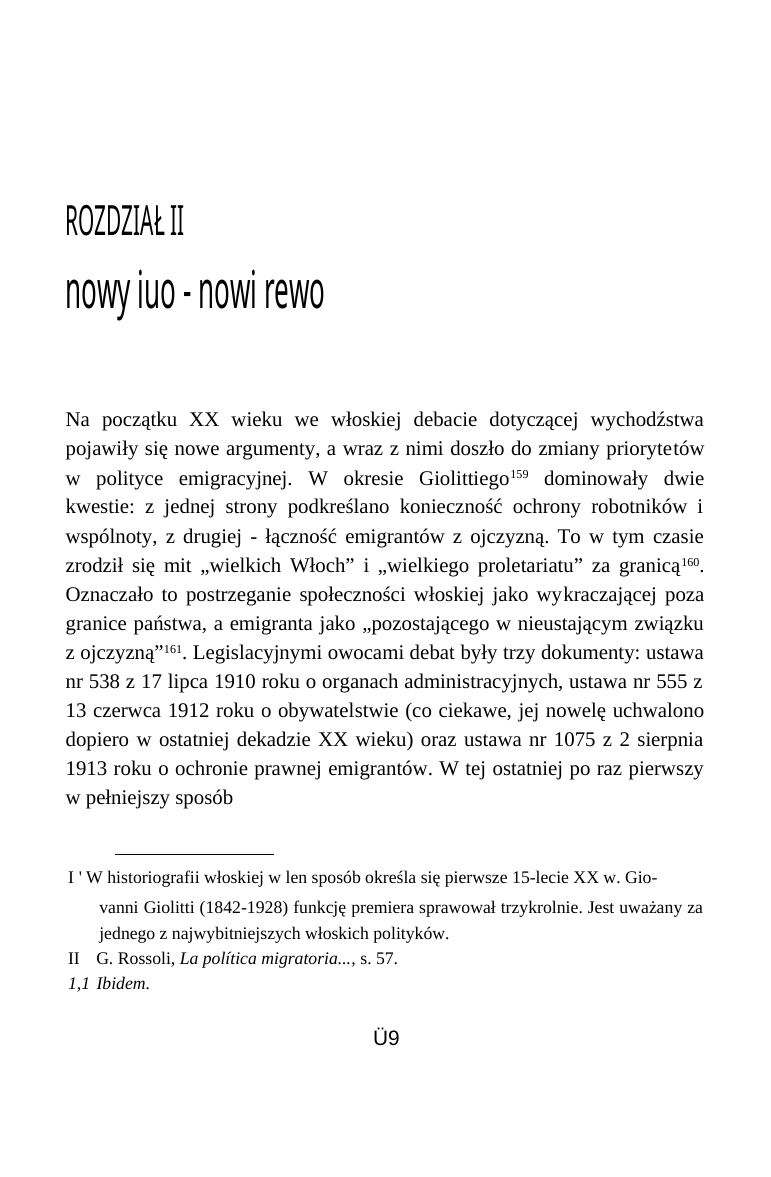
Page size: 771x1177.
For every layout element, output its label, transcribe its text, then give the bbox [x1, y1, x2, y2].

text Ü9 [68, 1025, 704, 1049]
list G. Rossoli, La política migratoria..., s. 57. [68, 948, 704, 968]
text ROZDZIAŁ II [65, 190, 704, 247]
list ' W historiografii włoskiej w len sposób określa się pierwsze 15-lecie XX w. Gio- [68, 867, 704, 888]
list Ibidem. [68, 973, 704, 993]
text vanni Giolitti (1842-1928) funkcję premiera sprawował trzykrolnie. Jest uważany za jednego z najwybitniejszych włoskich polityków. [99, 897, 704, 943]
subtitle nowy iuo - nowi rewo [65, 252, 704, 323]
text Na początku XX wieku we włoskiej debacie dotyczącej wychodźstwa pojawiły się nowe argumenty, a wraz z nimi doszło do zmiany prioryte­tów w polityce emigracyjnej. W okresie Giolittiego159 dominowały dwie kwestie: z jednej strony podkreślano konieczność ochrony robotników i wspólnoty, z drugiej - łączność emigrantów z ojczyzną. To w tym czasie zrodził się mit „wielkich Włoch” i „wielkiego proletariatu” za granicą160. Oznaczało to postrzeganie społeczności włoskiej jako wy­kraczającej poza granice państwa, a emigranta jako „pozostającego w nieustającym związku z ojczyzną”161. Legislacyjnymi owocami debat były trzy dokumenty: ustawa nr 538 z 17 lipca 1910 roku o organach administracyjnych, ustawa nr 555 z 13 czerwca 1912 roku o obywatel­stwie (co ciekawe, jej nowelę uchwalono dopiero w ostatniej dekadzie XX wieku) oraz ustawa nr 1075 z 2 sierpnia 1913 roku o ochronie praw­nej emigrantów. W tej ostatniej po raz pierwszy w pełniejszy sposób [65, 407, 704, 809]
